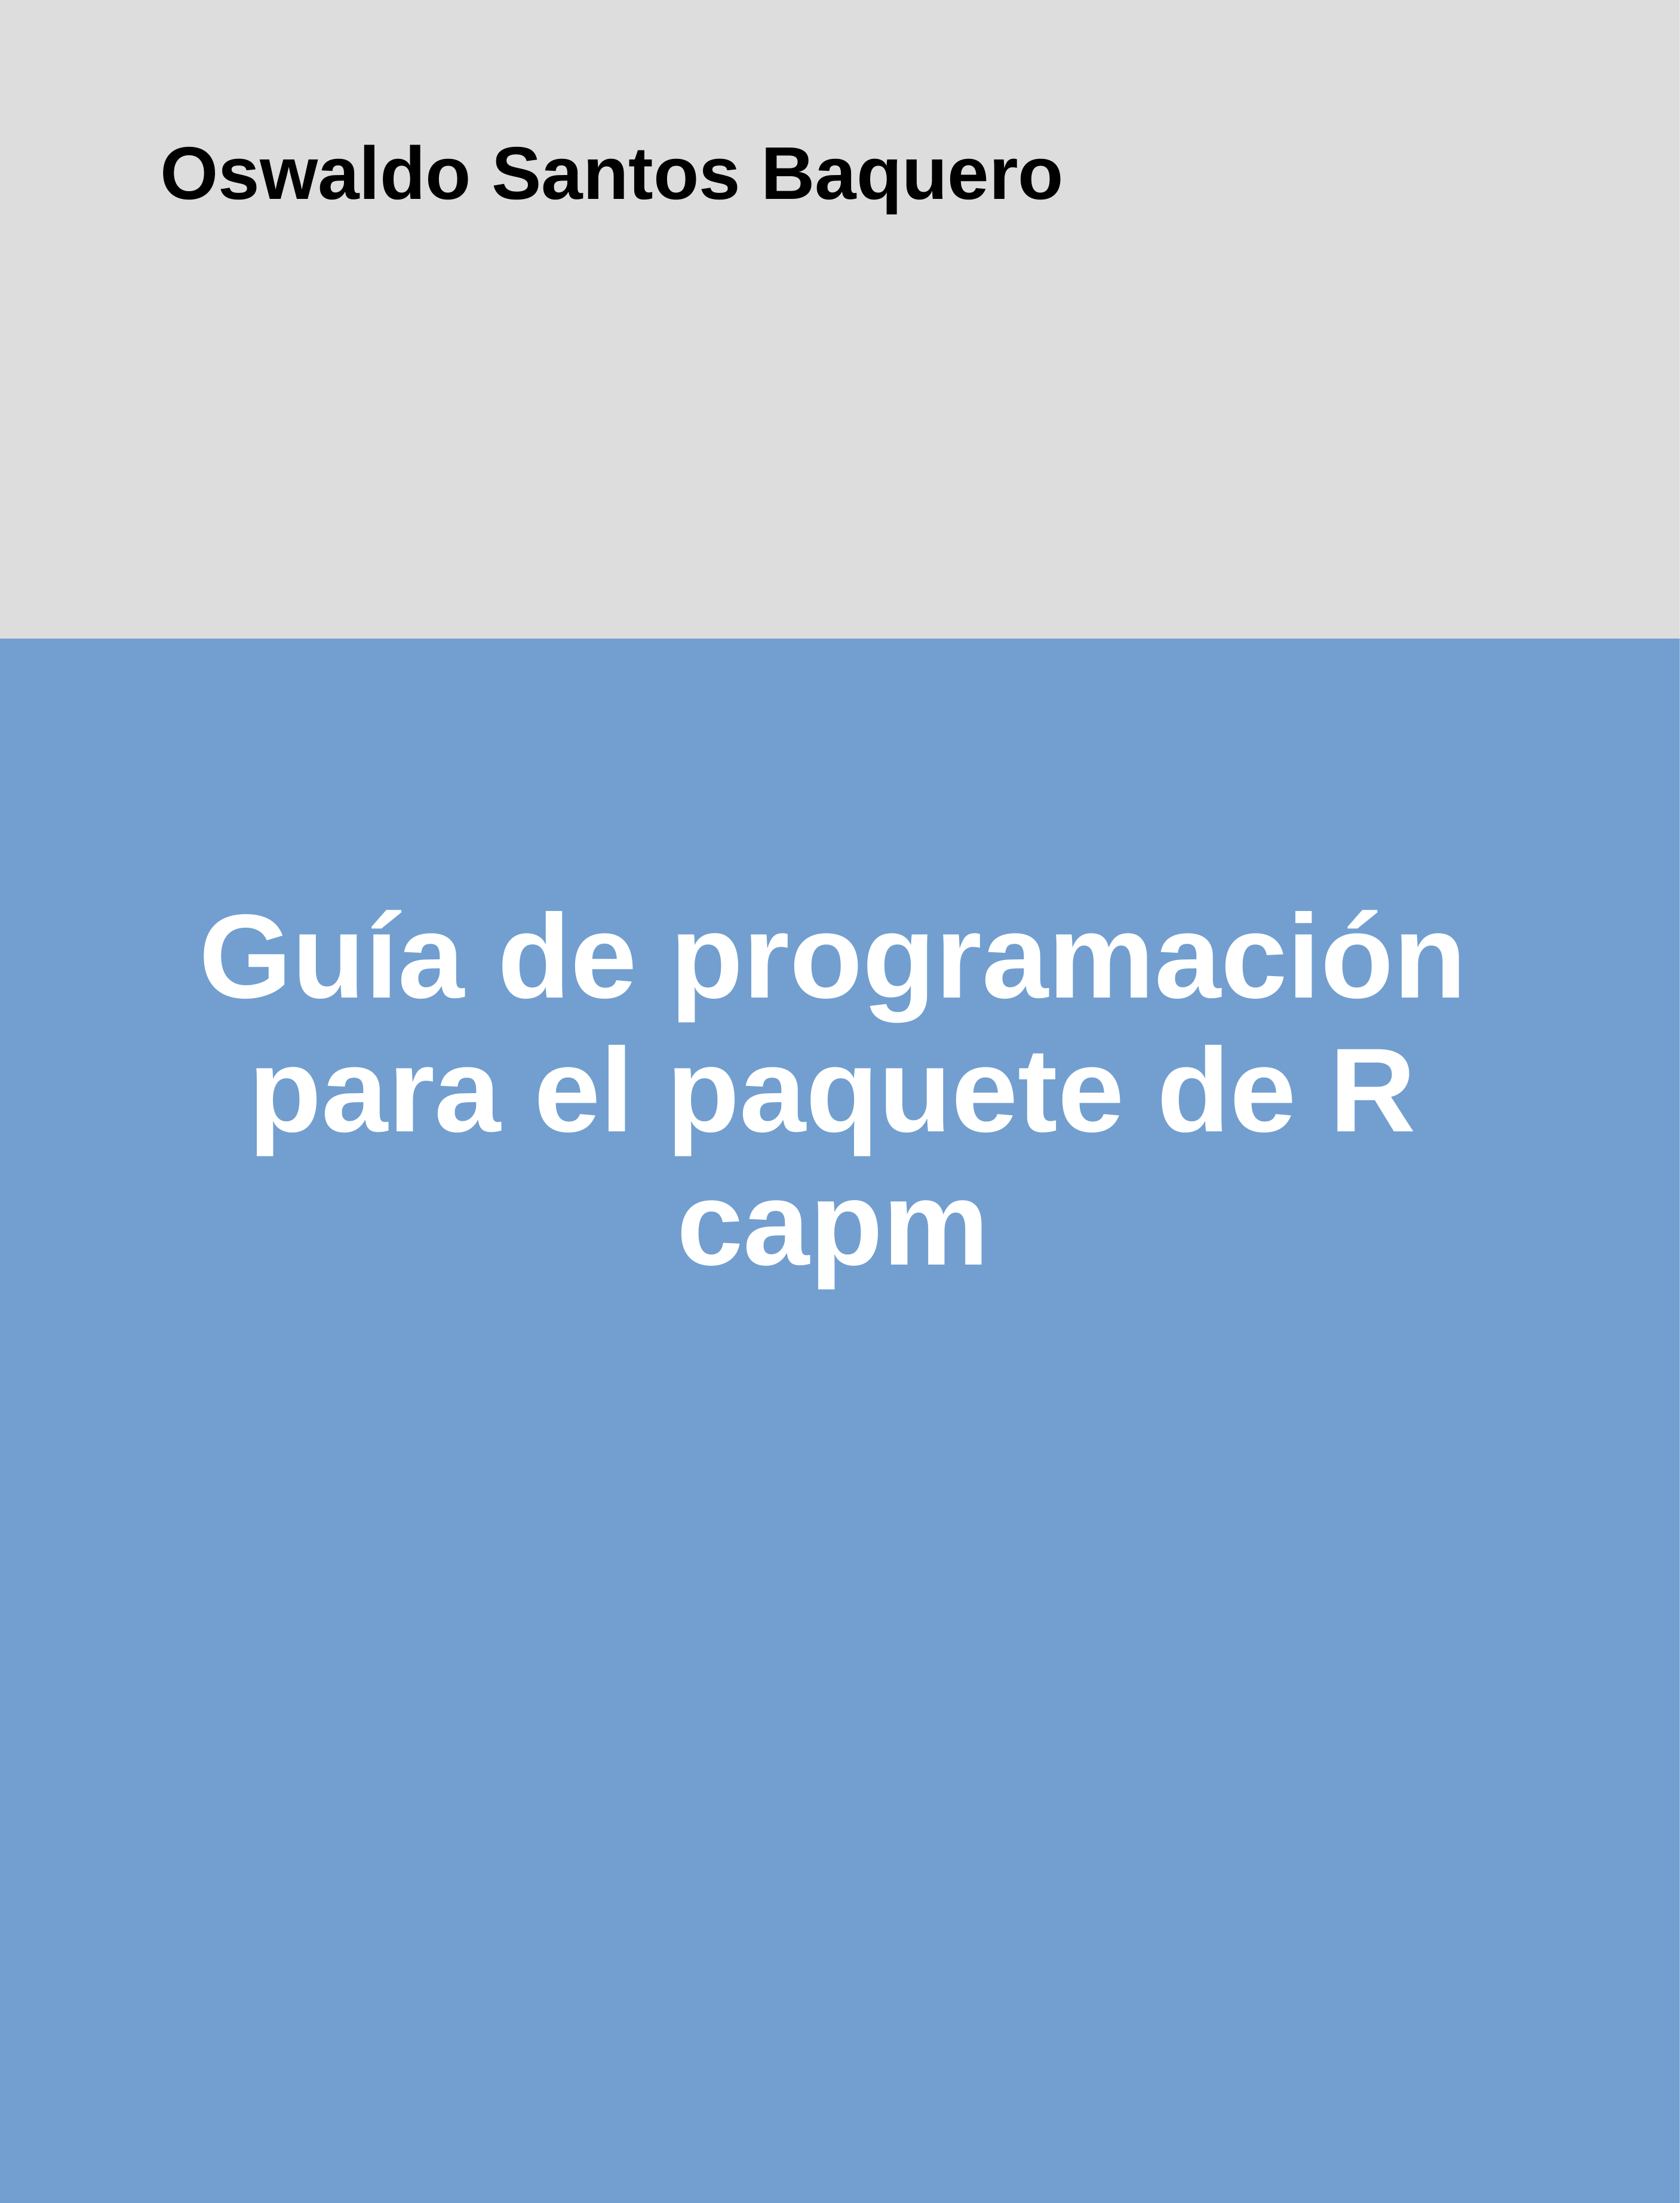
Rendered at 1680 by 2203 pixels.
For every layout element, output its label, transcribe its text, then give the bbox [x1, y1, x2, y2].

text_box Guía de programación para el paquete de R capm [190, 885, 1531, 1296]
text_box [0, 0, 1680, 2203]
text_box Oswaldo Santos Baquero [151, 127, 1267, 247]
